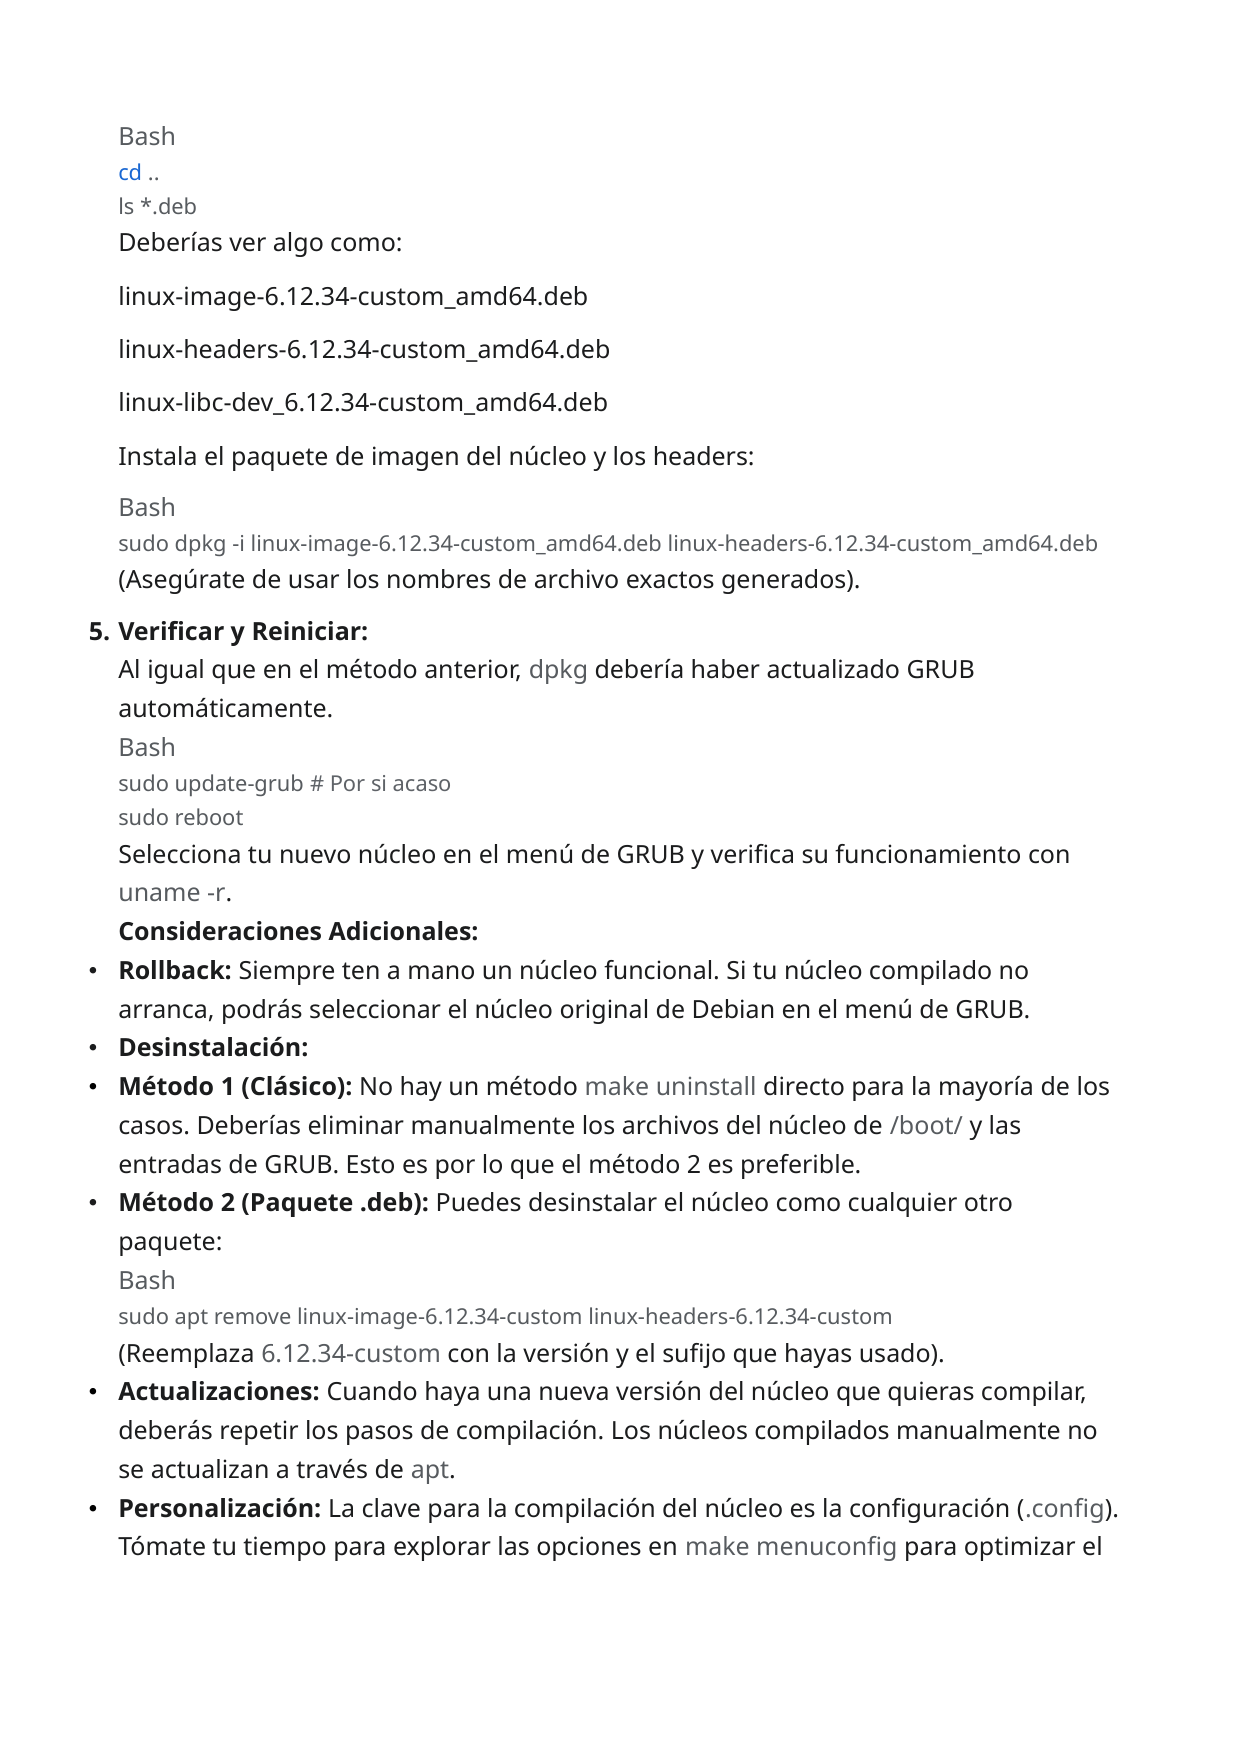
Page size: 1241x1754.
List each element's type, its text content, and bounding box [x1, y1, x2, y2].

list linux-libc-dev_6.12.34-custom_amd64.deb [118, 385, 1122, 419]
list linux-headers-6.12.34-custom_amd64.deb [118, 331, 1122, 366]
list Deberías ver algo como: [118, 225, 1122, 259]
list Método 2 (Paquete .deb): Puedes desinstalar el núcleo como cualquier otro paquete: [118, 1185, 1122, 1258]
list Selecciona tu nuevo núcleo en el menú de GRUB y verifica su funcionamiento con uname -r. [118, 836, 1122, 909]
list linux-image-6.12.34-custom_amd64.deb [118, 278, 1122, 312]
list Desinstalación: [118, 1030, 1122, 1064]
list (Asegúrate de usar los nombres de archivo exactos generados). [118, 562, 1122, 596]
text Consideraciones Adicionales: [118, 914, 1122, 948]
list Actualizaciones: Cuando haya una nueva versión del núcleo que quieras compilar, deberás repetir los pasos de compilación. Los núcleos compilados manualmente no se actualizan a través de apt. [118, 1374, 1122, 1486]
list (Reemplaza 6.12.34-custom con la versión y el sufijo que hayas usado). [118, 1335, 1122, 1369]
list sudo update-grub # Por si acaso [118, 768, 1122, 798]
list Bash [118, 729, 1122, 764]
list Verificar y Reiniciar: [118, 613, 1122, 647]
list Método 1 (Clásico): No hay un método make uninstall directo para la mayoría de los casos. Deberías eliminar manualmente los archivos del núcleo de /boot/ y las entradas de GRUB. Esto es por lo que el método 2 es preferible. [118, 1069, 1122, 1180]
list Rollback: Siempre ten a mano un núcleo funcional. Si tu núcleo compilado no arranca, podrás seleccionar el núcleo original de Debian en el menú de GRUB. [118, 952, 1122, 1025]
list Instala el paquete de imagen del núcleo y los headers: [118, 438, 1122, 472]
list cd .. [118, 157, 1122, 187]
list sudo dpkg -i linux-image-6.12.34-custom_amd64.deb linux-headers-6.12.34-custom_amd64.deb [118, 528, 1122, 558]
list Al igual que en el método anterior, dpkg debería haber actualizado GRUB automáticamente. [118, 652, 1122, 725]
list ls *.deb [118, 191, 1122, 221]
list Bash [118, 118, 1122, 152]
list Bash [118, 1262, 1122, 1297]
list Personalización: La clave para la compilación del núcleo es la configuración (.config). Tómate tu tiempo para explorar las opciones en make menuconfig para optimizar el [118, 1490, 1122, 1563]
list Bash [118, 489, 1122, 523]
list sudo reboot [118, 802, 1122, 832]
list sudo apt remove linux-image-6.12.34-custom linux-headers-6.12.34-custom [118, 1301, 1122, 1331]
